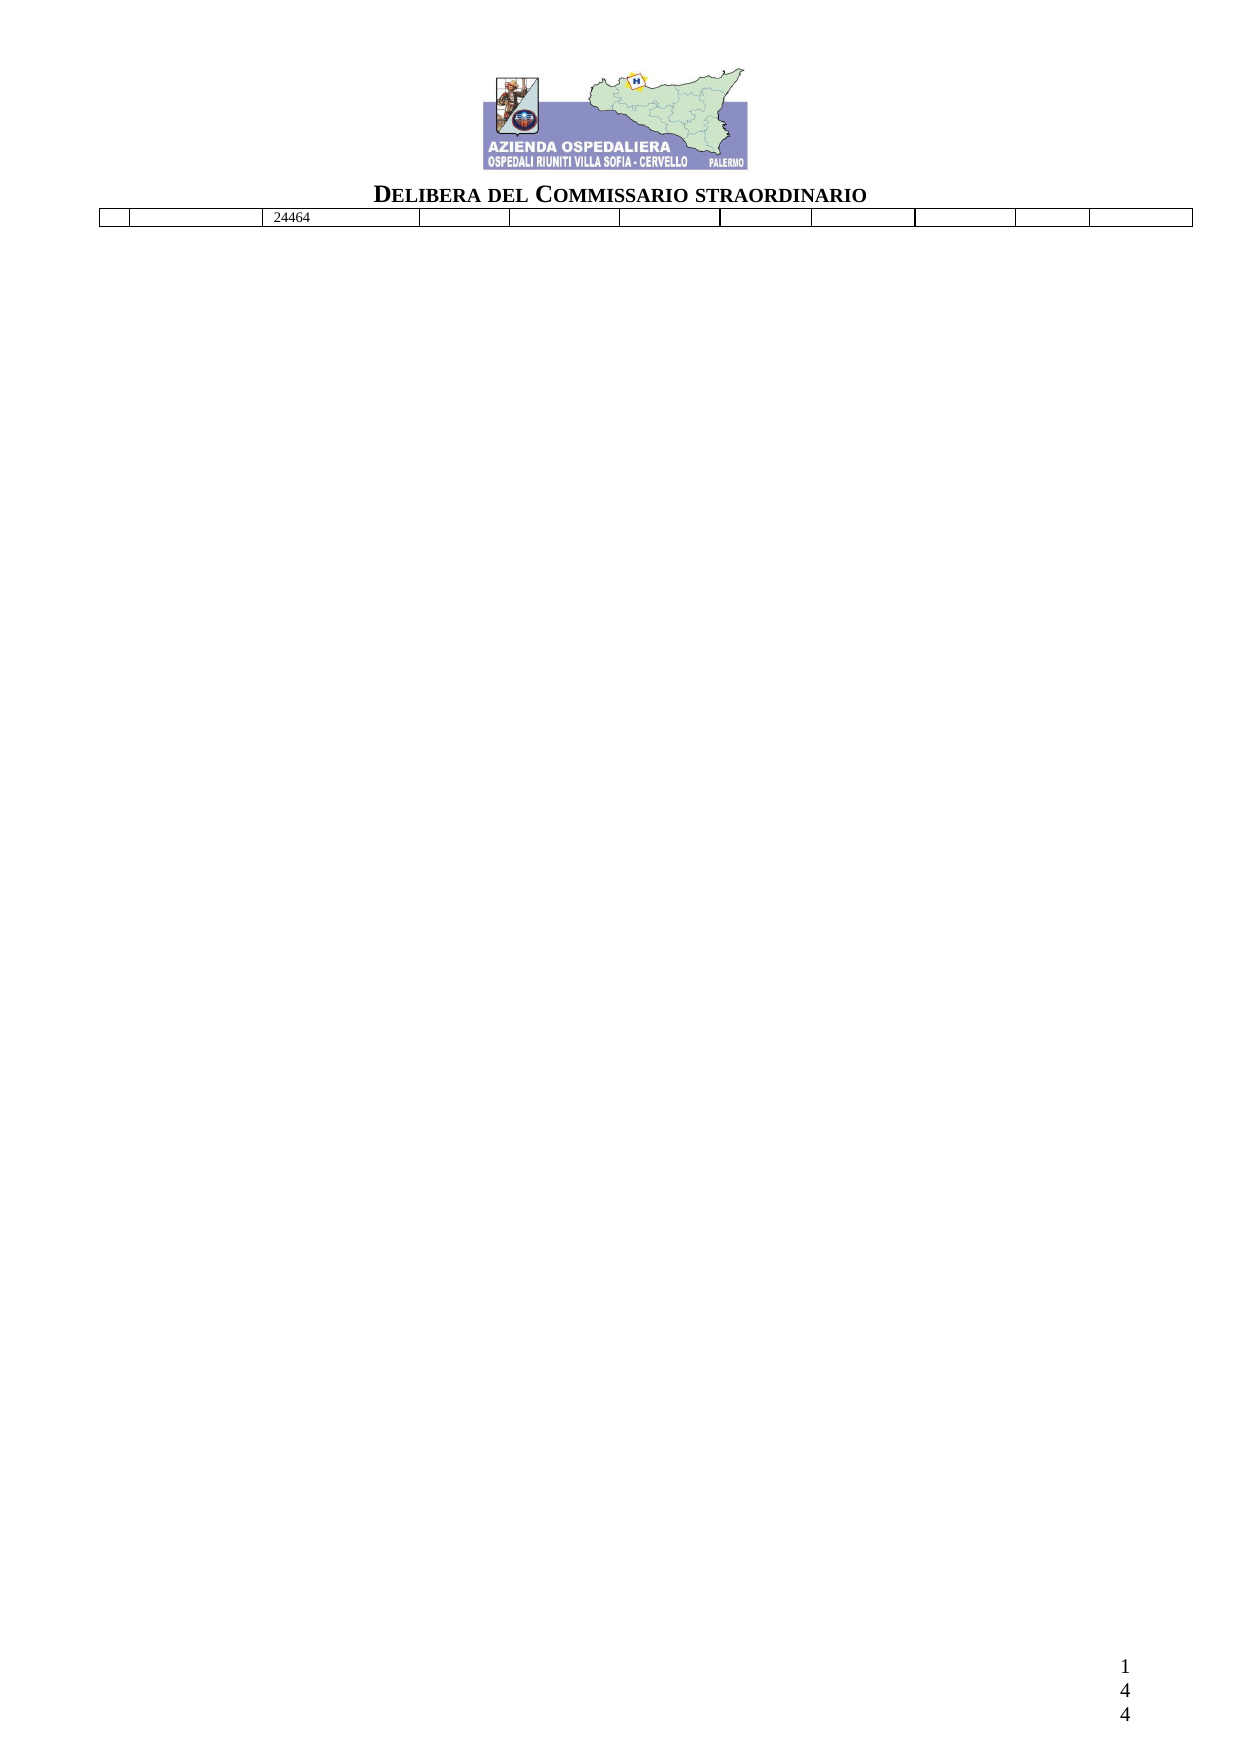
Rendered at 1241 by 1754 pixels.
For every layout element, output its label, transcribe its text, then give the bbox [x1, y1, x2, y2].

table_cell [1016, 209, 1089, 226]
table_cell [721, 209, 811, 226]
table_cell [420, 209, 509, 226]
table_cell [510, 209, 619, 226]
table_cell [1090, 209, 1192, 226]
table_cell [620, 209, 719, 226]
table_cell [812, 209, 914, 226]
table_cell [916, 209, 1015, 226]
table_cell [130, 209, 262, 226]
table_cell [100, 209, 129, 226]
table_cell 24464 [263, 209, 419, 226]
